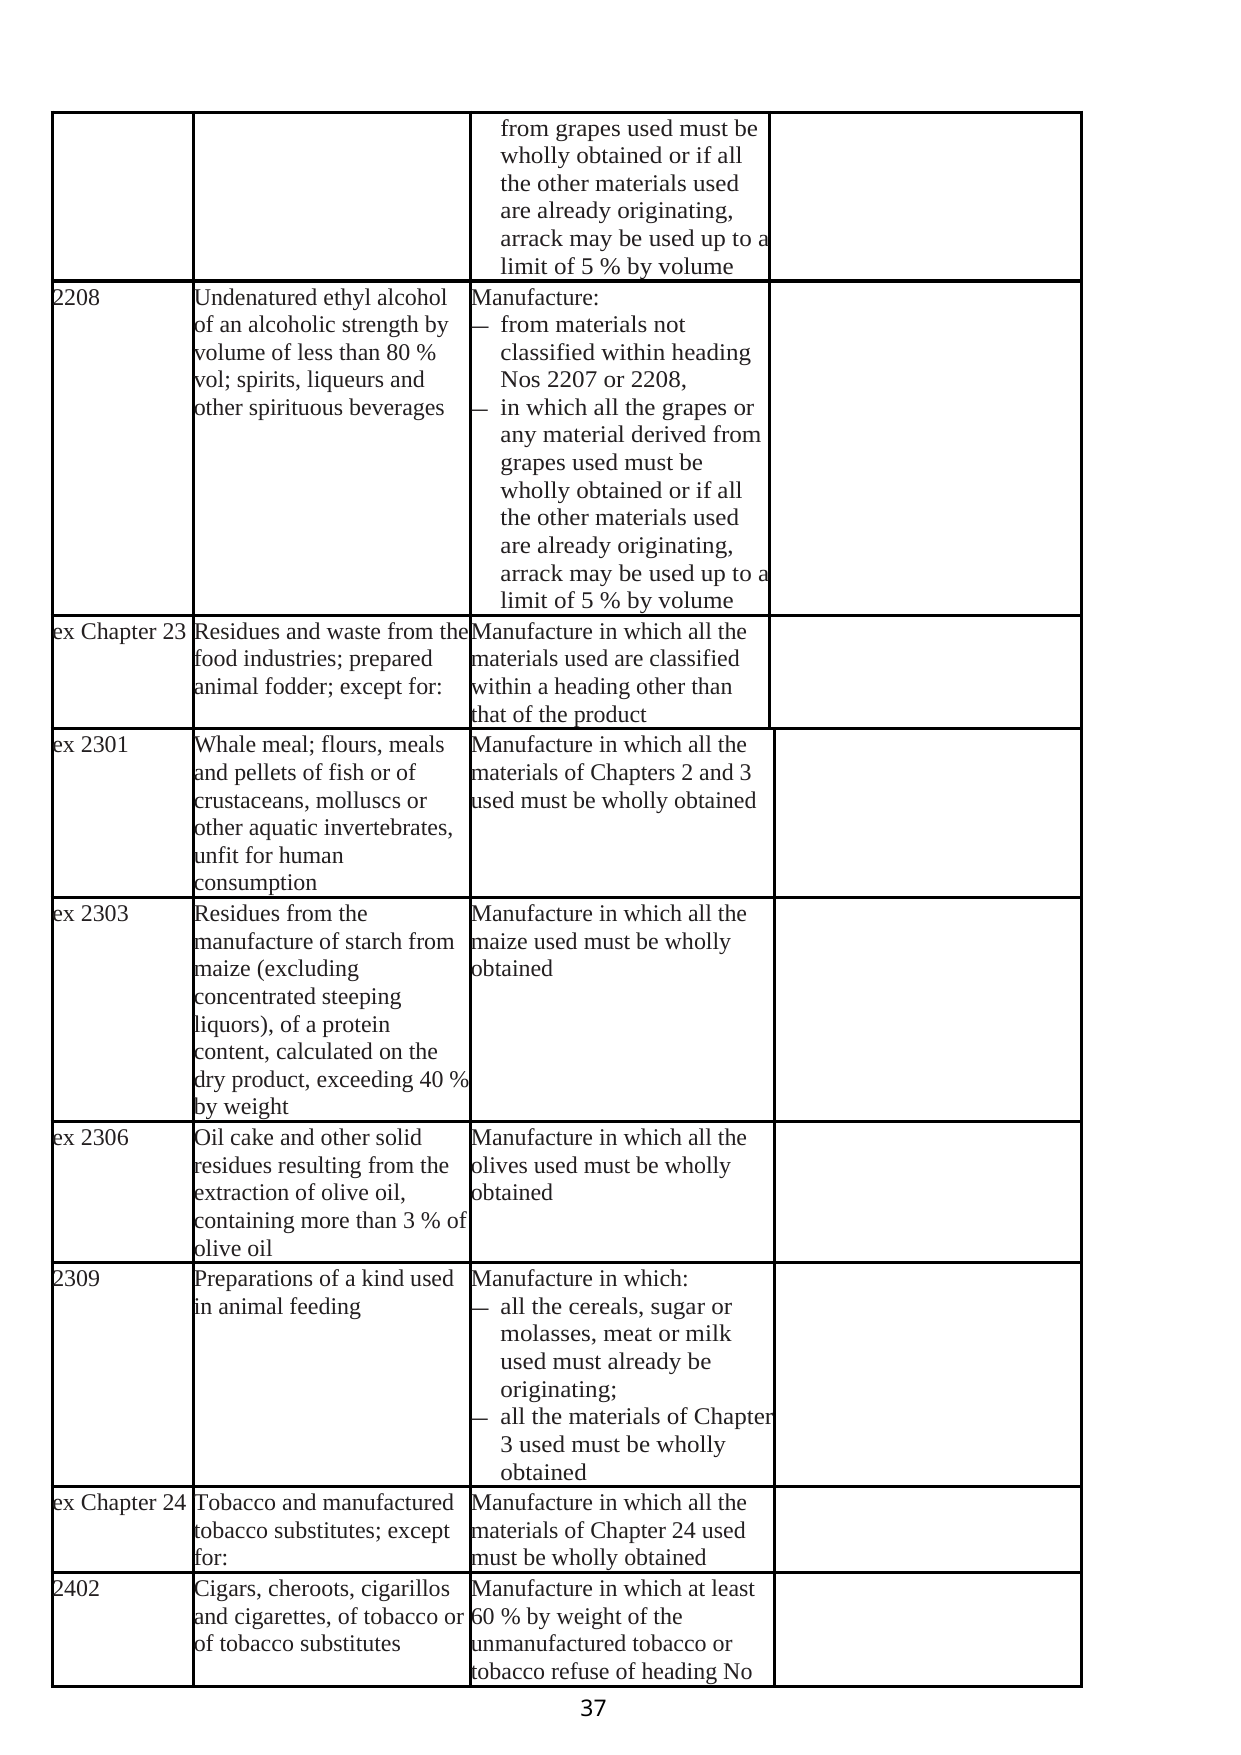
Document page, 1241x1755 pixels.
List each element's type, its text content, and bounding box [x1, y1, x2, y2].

table_cell ex 2306 [54, 1123, 192, 1261]
table_cell Manufacture in which: all the cereals, sugar or molasses, meat or milk used must already be originating; all the materials of Chapter 3 used must be wholly obtained [472, 1264, 773, 1485]
table_cell [1083, 111, 1091, 279]
table_cell Manufacture in which all the maize used must be wholly obtained [472, 899, 773, 1120]
table_cell 2208 [54, 283, 192, 614]
table_cell [1083, 1571, 1091, 1684]
table_cell from grapes used must be wholly obtained or if all the other materials used are already originating, arrack may be used up to a limit of 5 % by volume [472, 114, 768, 279]
table_cell [776, 1488, 1080, 1571]
table_cell [54, 114, 192, 279]
table_cell [1083, 279, 1091, 614]
table_cell [771, 114, 1080, 279]
table_cell Manufacture: from materials not classified within heading Nos 2207 or 2208, in which all the grapes or any material derived from grapes used must be wholly obtained or if all the other materials used are already originating, arrack may be used up to a limit of 5 % by volume [472, 283, 768, 614]
table_cell Manufacture in which all the materials of Chapters 2 and 3 used must be wholly obtained [472, 730, 773, 896]
table_cell [1083, 896, 1091, 1120]
table_cell Residues from the manufacture of starch from maize (excluding concentrated steeping liquors), of a protein content, calculated on the dry product, exceeding 40 % by weight [195, 899, 469, 1120]
table_cell ex Chapter 24 [54, 1488, 192, 1571]
table_cell [1083, 614, 1091, 727]
table_cell Manufacture in which all the materials used are classified within a heading other than that of the product [472, 617, 768, 727]
table_cell [1083, 1120, 1091, 1261]
table_cell [776, 1264, 1080, 1485]
table_cell [771, 283, 1080, 614]
table_cell [1083, 1261, 1091, 1485]
table_cell Oil cake and other solid residues resulting from the extraction of olive oil, containing more than 3 % of olive oil [195, 1123, 469, 1261]
table_cell Undenatured ethyl alcohol of an alcoholic strength by volume of less than 80 % vol; spirits, liqueurs and other spirituous beverages [195, 283, 469, 614]
table_cell [1083, 727, 1091, 896]
table_cell Manufacture in which at least 60 % by weight of the unmanufactured tobacco or tobacco refuse of heading No [472, 1574, 773, 1684]
table_cell [1083, 1485, 1091, 1571]
table_cell ex Chapter 23 [54, 617, 192, 727]
table_cell Manufacture in which all the olives used must be wholly obtained [472, 1123, 773, 1261]
table_cell Cigars, cheroots, cigarillos and cigarettes, of tobacco or of tobacco substitutes [195, 1574, 469, 1684]
table_cell ex 2301 [54, 730, 192, 896]
table_cell Whale meal; flours, meals and pellets of fish or of crustaceans, molluscs or other aquatic invertebrates, unfit for human consumption [195, 730, 469, 896]
table_cell [195, 114, 469, 279]
table_cell Preparations of a kind used in animal feeding [195, 1264, 469, 1485]
table_cell [776, 1123, 1080, 1261]
table_cell Tobacco and manufactured tobacco substitutes; except for: [195, 1488, 469, 1571]
table_cell [776, 1574, 1080, 1684]
table_cell ex 2303 [54, 899, 192, 1120]
table_cell 2402 [54, 1574, 192, 1684]
table_cell [776, 730, 1080, 896]
table_cell [771, 617, 1080, 727]
table_cell [776, 899, 1080, 1120]
table_cell Manufacture in which all the materials of Chapter 24 used must be wholly obtained [472, 1488, 773, 1571]
table_cell 2309 [54, 1264, 192, 1485]
table_cell Residues and waste from the food industries; prepared animal fodder; except for: [195, 617, 469, 727]
